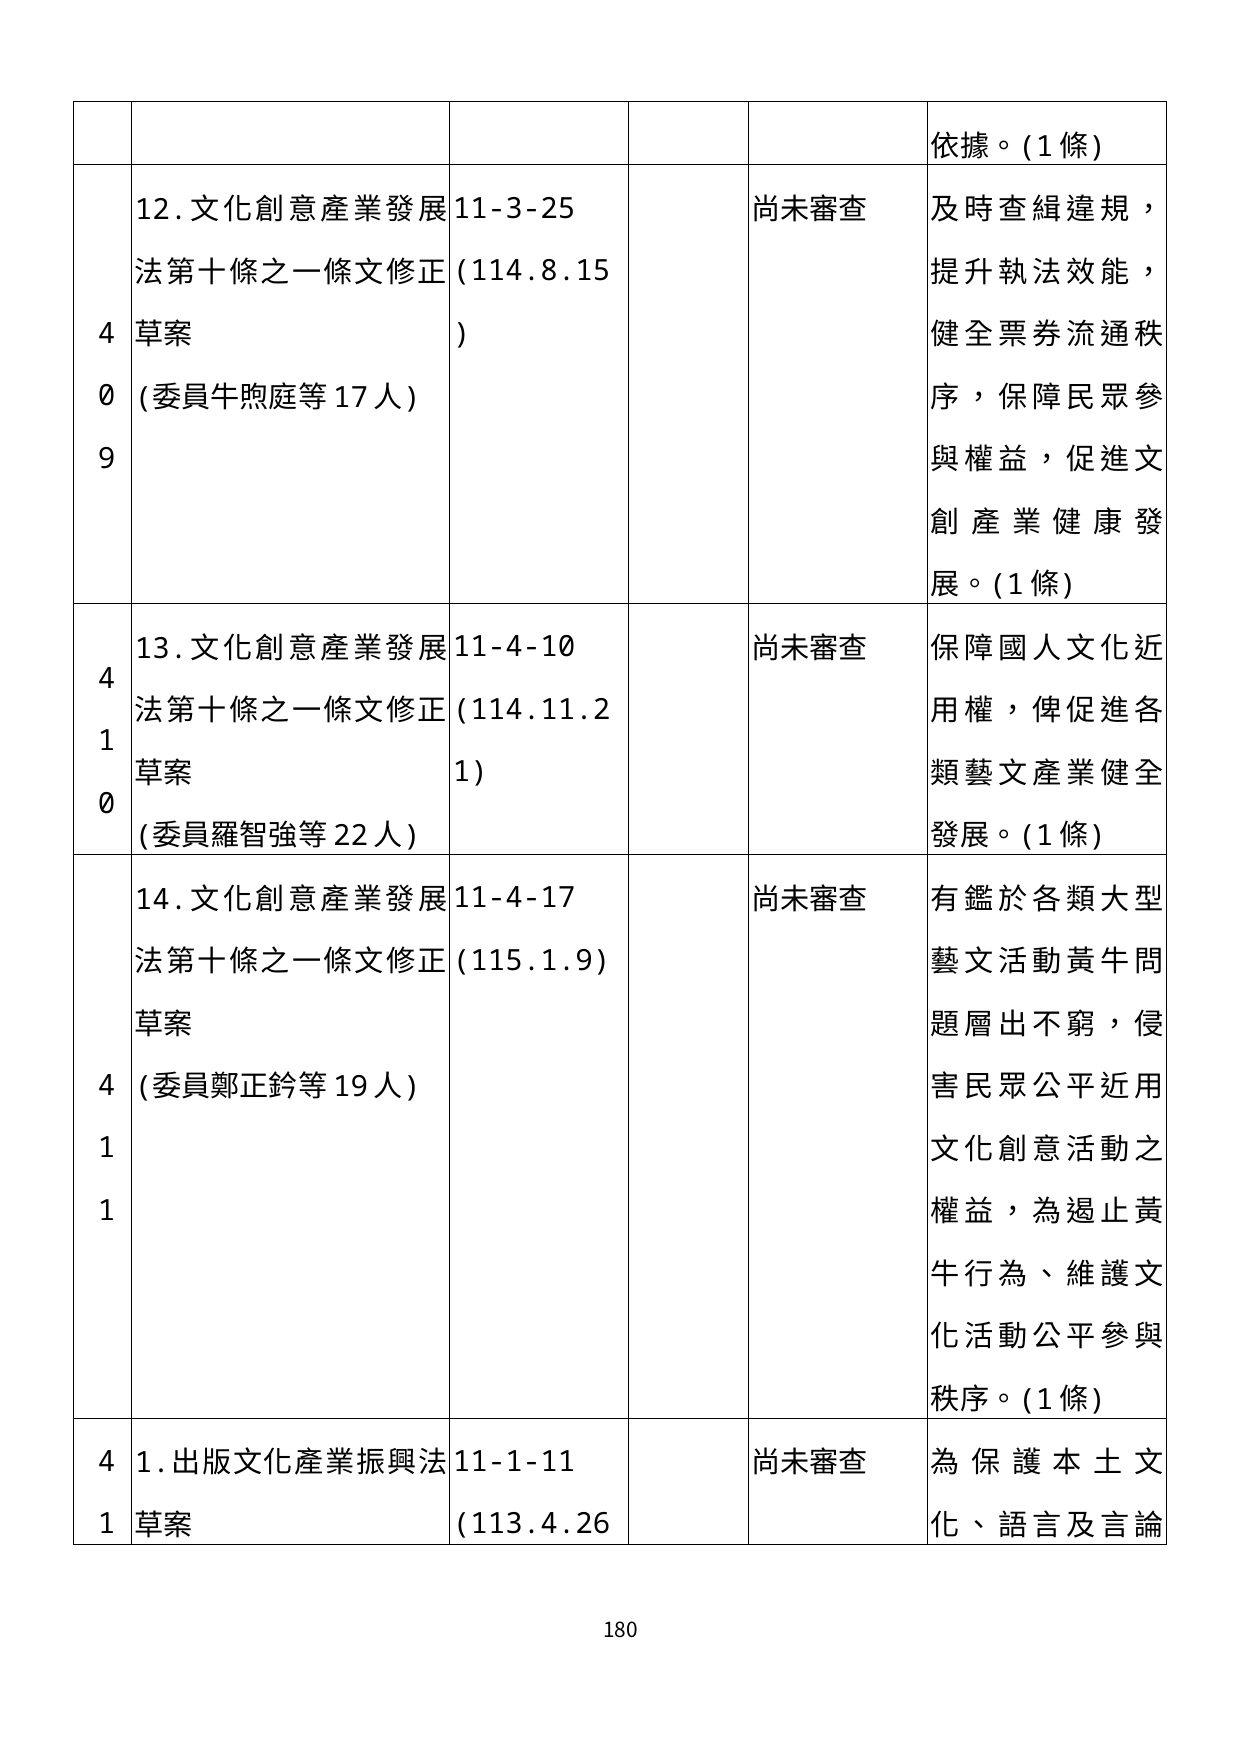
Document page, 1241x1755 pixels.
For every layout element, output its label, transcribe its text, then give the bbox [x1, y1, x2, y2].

table_cell [629, 102, 748, 164]
table_cell [74, 855, 131, 1417]
table_cell [74, 165, 131, 603]
table_cell 及時查緝違規，提升執法效能，健全票券流通秩序，保障民眾參與權益，促進文創產業健康發展。(1條) [928, 165, 1166, 603]
table_cell [132, 102, 449, 164]
table_cell [74, 102, 131, 164]
table_cell 尚未審查 [749, 165, 927, 603]
table_cell 11-3-25 (114.8.15) [450, 165, 628, 603]
table_cell 13.文化創意產業發展法第十條之一條文修正草案 (委員羅智強等22人) [132, 604, 449, 854]
table_cell [74, 604, 131, 854]
table_cell 1.出版文化產業振興法草案 [132, 1419, 449, 1543]
table_cell 尚未審查 [749, 855, 927, 1417]
table_cell [749, 102, 927, 164]
table_cell 尚未審查 [749, 604, 927, 854]
table_cell [629, 165, 748, 603]
table_cell 有鑑於各類大型藝文活動黃牛問題層出不窮，侵害民眾公平近用文化創意活動之權益，為遏止黃牛行為、維護文化活動公平參與秩序。(1條) [928, 855, 1166, 1417]
table_cell [629, 1419, 748, 1543]
table_cell 11-1-11 (113.4.26 [450, 1419, 628, 1543]
table_cell [629, 604, 748, 854]
table_cell [629, 855, 748, 1417]
table_cell [74, 1419, 131, 1543]
table_cell [450, 102, 628, 164]
table_cell 為保護本土文化、語言及言論 [928, 1419, 1166, 1543]
table_cell 12.文化創意產業發展法第十條之一條文修正草案 (委員牛煦庭等17人) [132, 165, 449, 603]
table_cell 依據。(1條) [928, 102, 1166, 164]
table_cell 11-4-10 (114.11.21) [450, 604, 628, 854]
table_cell 14.文化創意產業發展法第十條之一條文修正草案 (委員鄭正鈐等19人) [132, 855, 449, 1417]
table_cell 11-4-17 (115.1.9) [450, 855, 628, 1417]
table_cell 保障國人文化近用權，俾促進各類藝文產業健全發展。(1條) [928, 604, 1166, 854]
table_cell 尚未審查 [749, 1419, 927, 1543]
